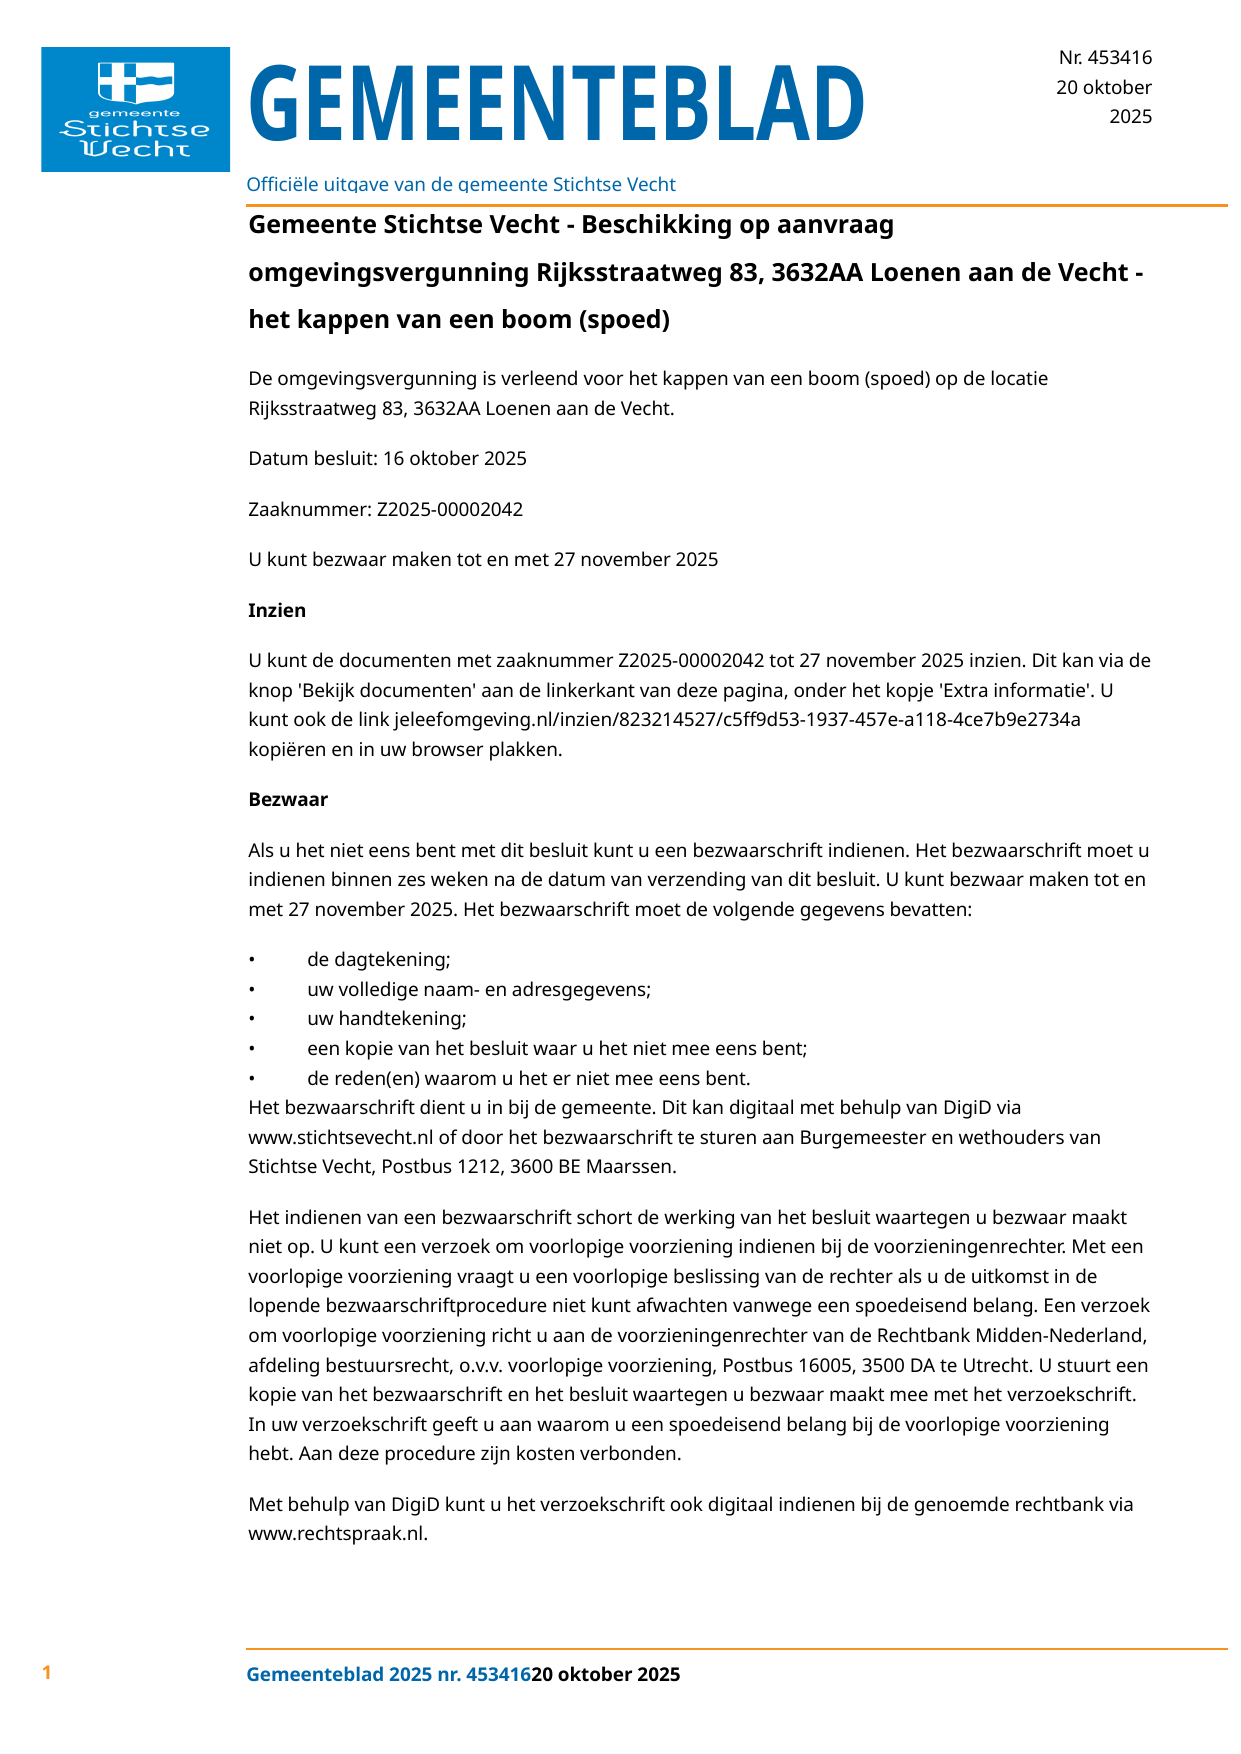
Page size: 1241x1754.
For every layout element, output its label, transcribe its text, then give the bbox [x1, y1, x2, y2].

list uw volledige naam- en adresgegevens; [248, 976, 1152, 1002]
text Het indienen van een bezwaarschrift schort de werking van het besluit waartegen u bezwaar maakt niet op. U kunt een verzoek om voorlopige voorziening indienen bij de voorzieningenrechter. Met een voorlopige voorziening vraagt u een voorlopige beslissing van de rechter als u de uitkomst in de lopende bezwaarschriftprocedure niet kunt afwachten vanwege een spoedeisend belang. Een verzoek om voorlopige voorziening richt u aan de voorzieningenrechter van de Rechtbank Midden-Nederland, afdeling bestuursrecht, o.v.v. voorlopige voorziening, Postbus 16005, 3500 DA te Utrecht. U stuurt een kopie van het bezwaarschrift en het besluit waartegen u bezwaar maakt mee met het verzoekschrift. In uw verzoekschrift geeft u aan waarom u een spoedeisend belang bij de voorlopige voorziening hebt. Aan deze procedure zijn kosten verbonden. [248, 1204, 1152, 1466]
text Gemeente Stichtse Vecht - Beschikking op aanvraag omgevingsvergunning Rijksstraatweg 83, 3632AA Loenen aan de Vecht - het kappen van een boom (spoed) [248, 207, 1152, 336]
text Als u het niet eens bent met dit besluit kunt u een bezwaarschrift indienen. Het bezwaarschrift moet u indienen binnen zes weken na de datum van verzending van dit besluit. U kunt bezwaar maken tot en met 27 november 2025. Het bezwaarschrift moet de volgende gegevens bevatten: [248, 837, 1152, 922]
text Met behulp van DigiD kunt u het verzoekschrift ook digitaal indienen bij de genoemde rechtbank via www.rechtspraak.nl. [248, 1491, 1152, 1546]
picture [99, 63, 135, 101]
text Zaaknummer: Z2025-00002042 [248, 496, 1152, 522]
picture [137, 63, 174, 103]
text Bezwaar [248, 786, 1152, 812]
list de reden(en) waarom u het er niet mee eens bent. [248, 1065, 1152, 1090]
text Datum besluit: 16 oktober 2025 [248, 446, 1152, 471]
list uw handtekening; [248, 1006, 1152, 1031]
text Het bezwaarschrift dient u in bij de gemeente. Dit kan digitaal met behulp van DigiD via www.stichtsevecht.nl of door het bezwaarschrift te sturen aan Burgemeester en wethouders van Stichtse Vecht, Postbus 1212, 3600 BE Maarssen. [248, 1094, 1152, 1179]
list een kopie van het besluit waar u het niet mee eens bent; [248, 1035, 1152, 1061]
text De omgevingsvergunning is verleend voor het kappen van een boom (spoed) op de locatie Rijksstraatweg 83, 3632AA Loenen aan de Vecht. [248, 366, 1152, 421]
text Inzien [248, 597, 1152, 622]
text U kunt bezwaar maken tot en met 27 november 2025 [248, 546, 1152, 572]
list de dagtekening; [248, 946, 1152, 972]
text U kunt de documenten met zaaknummer Z2025-00002042 tot 27 november 2025 inzien. Dit kan via de knop 'Bekijk documenten' aan de linkerkant van deze pagina, onder het kopje 'Extra informatie'. U kunt ook de link jeleefomgeving.nl/inzien/823214527/c5ff9d53-1937-457e-a118-4ce7b9e2734a kopiëren en in uw browser plakken. [248, 647, 1152, 762]
